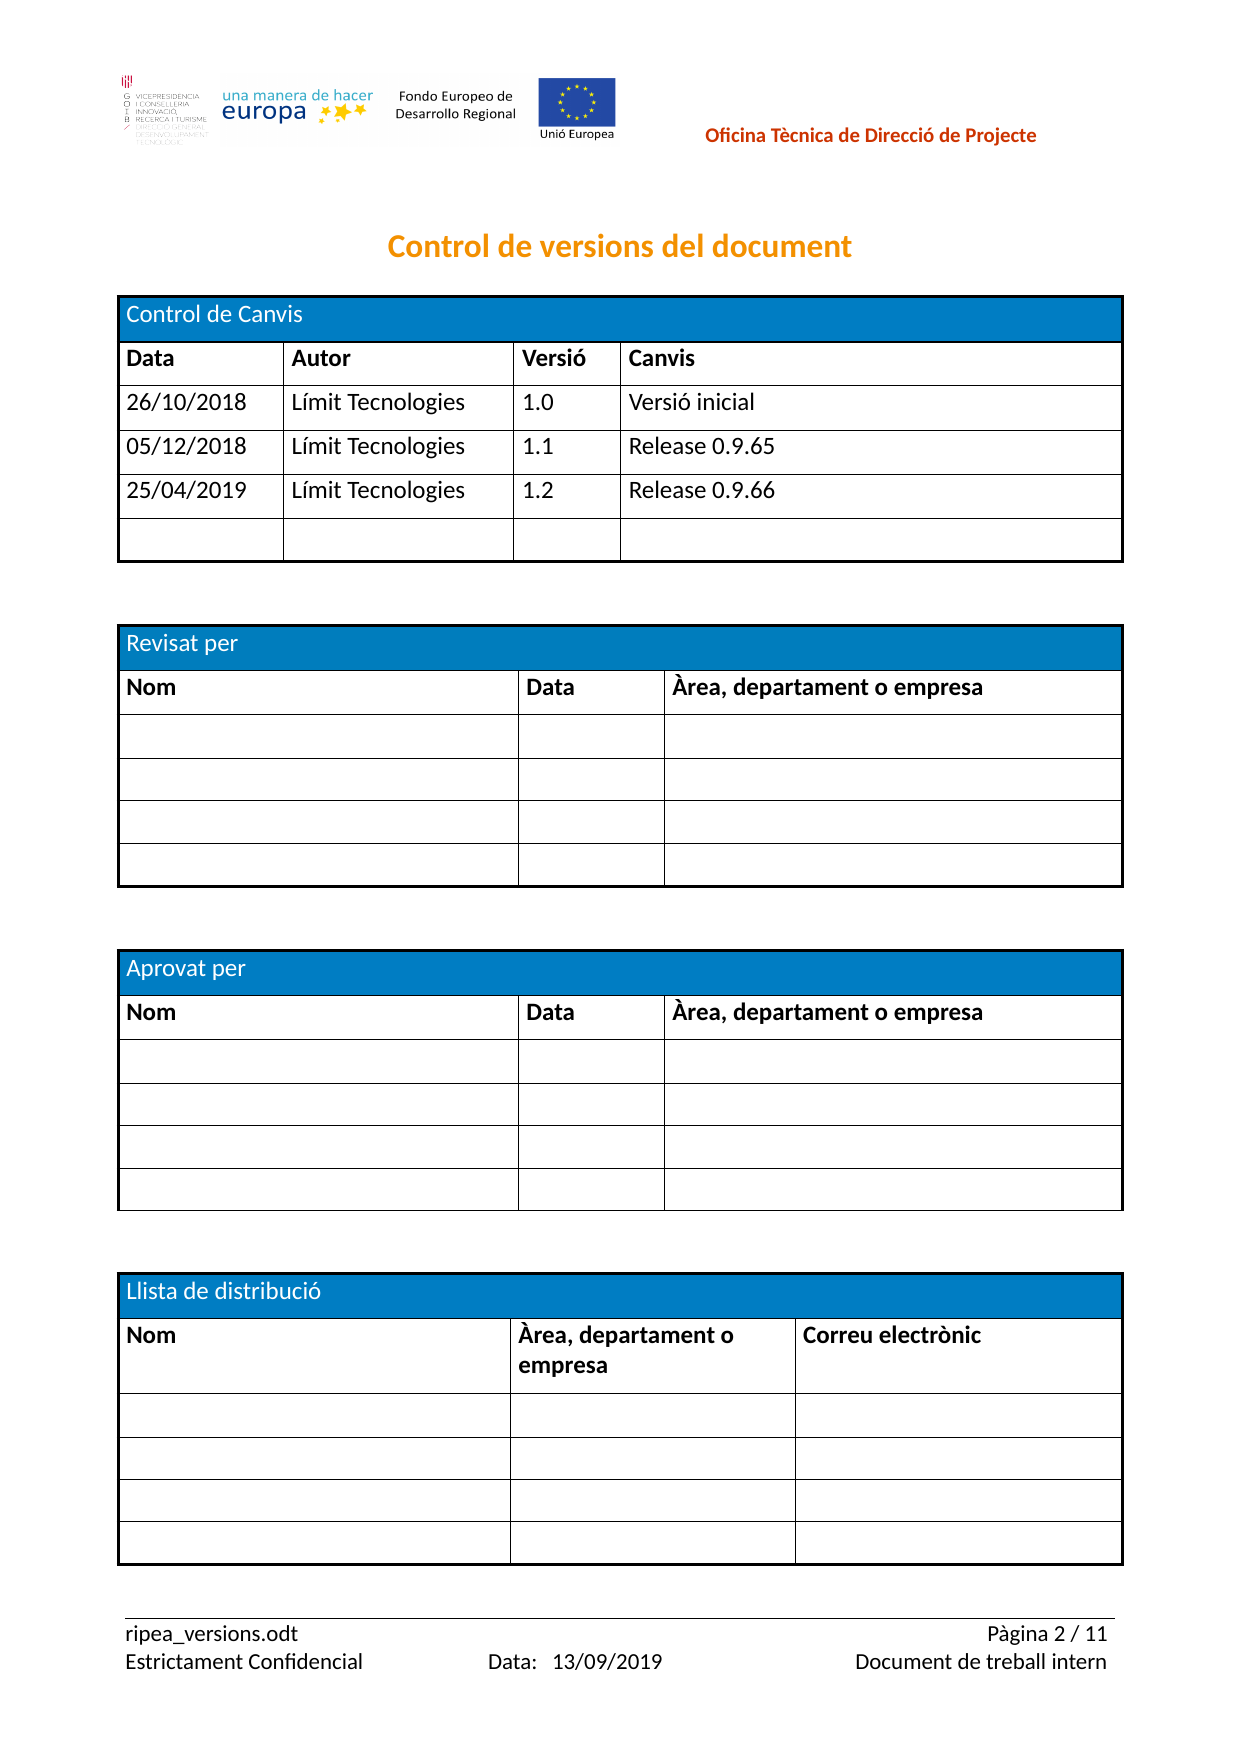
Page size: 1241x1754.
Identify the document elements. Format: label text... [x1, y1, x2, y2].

table_cell [120, 1126, 518, 1168]
table_cell [511, 1438, 795, 1479]
table_cell Àrea, departament o empresa [665, 996, 1121, 1039]
table_cell [120, 715, 518, 758]
table_cell [665, 759, 1121, 800]
table_cell Àrea, departament o empresa [665, 671, 1121, 714]
table_cell [120, 844, 518, 885]
table_cell Release 0.9.66 [621, 475, 1121, 518]
table_header Revisat per [120, 627, 1121, 670]
table_header Llista de distribució [120, 1275, 1121, 1318]
picture [118, 73, 213, 147]
table_cell 1.2 [514, 475, 620, 518]
table_cell [519, 759, 664, 800]
table_cell Versió [514, 343, 620, 385]
table_header Control de Canvis [120, 298, 1121, 341]
table_cell Data [519, 671, 664, 714]
table_cell 25/04/2019 [120, 475, 283, 518]
table_cell [519, 844, 664, 885]
table_cell [120, 1040, 518, 1083]
table_cell [665, 1126, 1121, 1168]
subtitle Control de versions del document [118, 225, 1122, 266]
table_cell [665, 1169, 1121, 1210]
table_cell Nom [120, 671, 518, 714]
table_cell [621, 519, 1121, 560]
table_cell 1.1 [514, 431, 620, 473]
table_cell Nom [120, 1319, 510, 1393]
table_cell [665, 844, 1121, 885]
table_cell [511, 1394, 795, 1437]
table_cell [519, 801, 664, 843]
table_cell [514, 519, 620, 560]
table_cell [511, 1480, 795, 1521]
table_cell [120, 801, 518, 843]
table_cell [120, 1169, 518, 1210]
table_cell [120, 1084, 518, 1125]
table_cell [519, 1126, 664, 1168]
table_cell [120, 1438, 510, 1479]
table_cell [519, 1040, 664, 1083]
table_cell Límit Tecnologies [284, 431, 513, 473]
table_cell Data [120, 343, 283, 385]
table_cell [665, 801, 1121, 843]
table_cell 1.0 [514, 386, 620, 429]
table_cell [120, 1394, 510, 1437]
table_cell [796, 1522, 1121, 1563]
table_cell Correu electrònic [796, 1319, 1121, 1393]
table_cell [120, 1522, 510, 1563]
table_cell [665, 1040, 1121, 1083]
table_cell Nom [120, 996, 518, 1039]
table_cell [120, 1480, 510, 1521]
table_cell Release 0.9.65 [621, 431, 1121, 473]
table_cell Àrea, departament o empresa [511, 1319, 795, 1393]
picture [219, 73, 621, 147]
table_header Aprovat per [120, 952, 1121, 995]
table_cell [665, 1084, 1121, 1125]
table_cell Autor [284, 343, 513, 385]
table_cell [796, 1438, 1121, 1479]
table_cell Data [519, 996, 664, 1039]
table_cell [284, 519, 513, 560]
table_cell Límit Tecnologies [284, 475, 513, 518]
table_cell [120, 519, 283, 560]
table_cell Canvis [621, 343, 1121, 385]
table_cell [519, 1169, 664, 1210]
table_cell [519, 715, 664, 758]
table_cell 05/12/2018 [120, 431, 283, 473]
table_cell Versió inicial [621, 386, 1121, 429]
table_cell 26/10/2018 [120, 386, 283, 429]
table_cell [796, 1480, 1121, 1521]
table_cell Límit Tecnologies [284, 386, 513, 429]
table_cell [519, 1084, 664, 1125]
table_cell [511, 1522, 795, 1563]
table_cell [120, 759, 518, 800]
table_cell [665, 715, 1121, 758]
table_cell [796, 1394, 1121, 1437]
